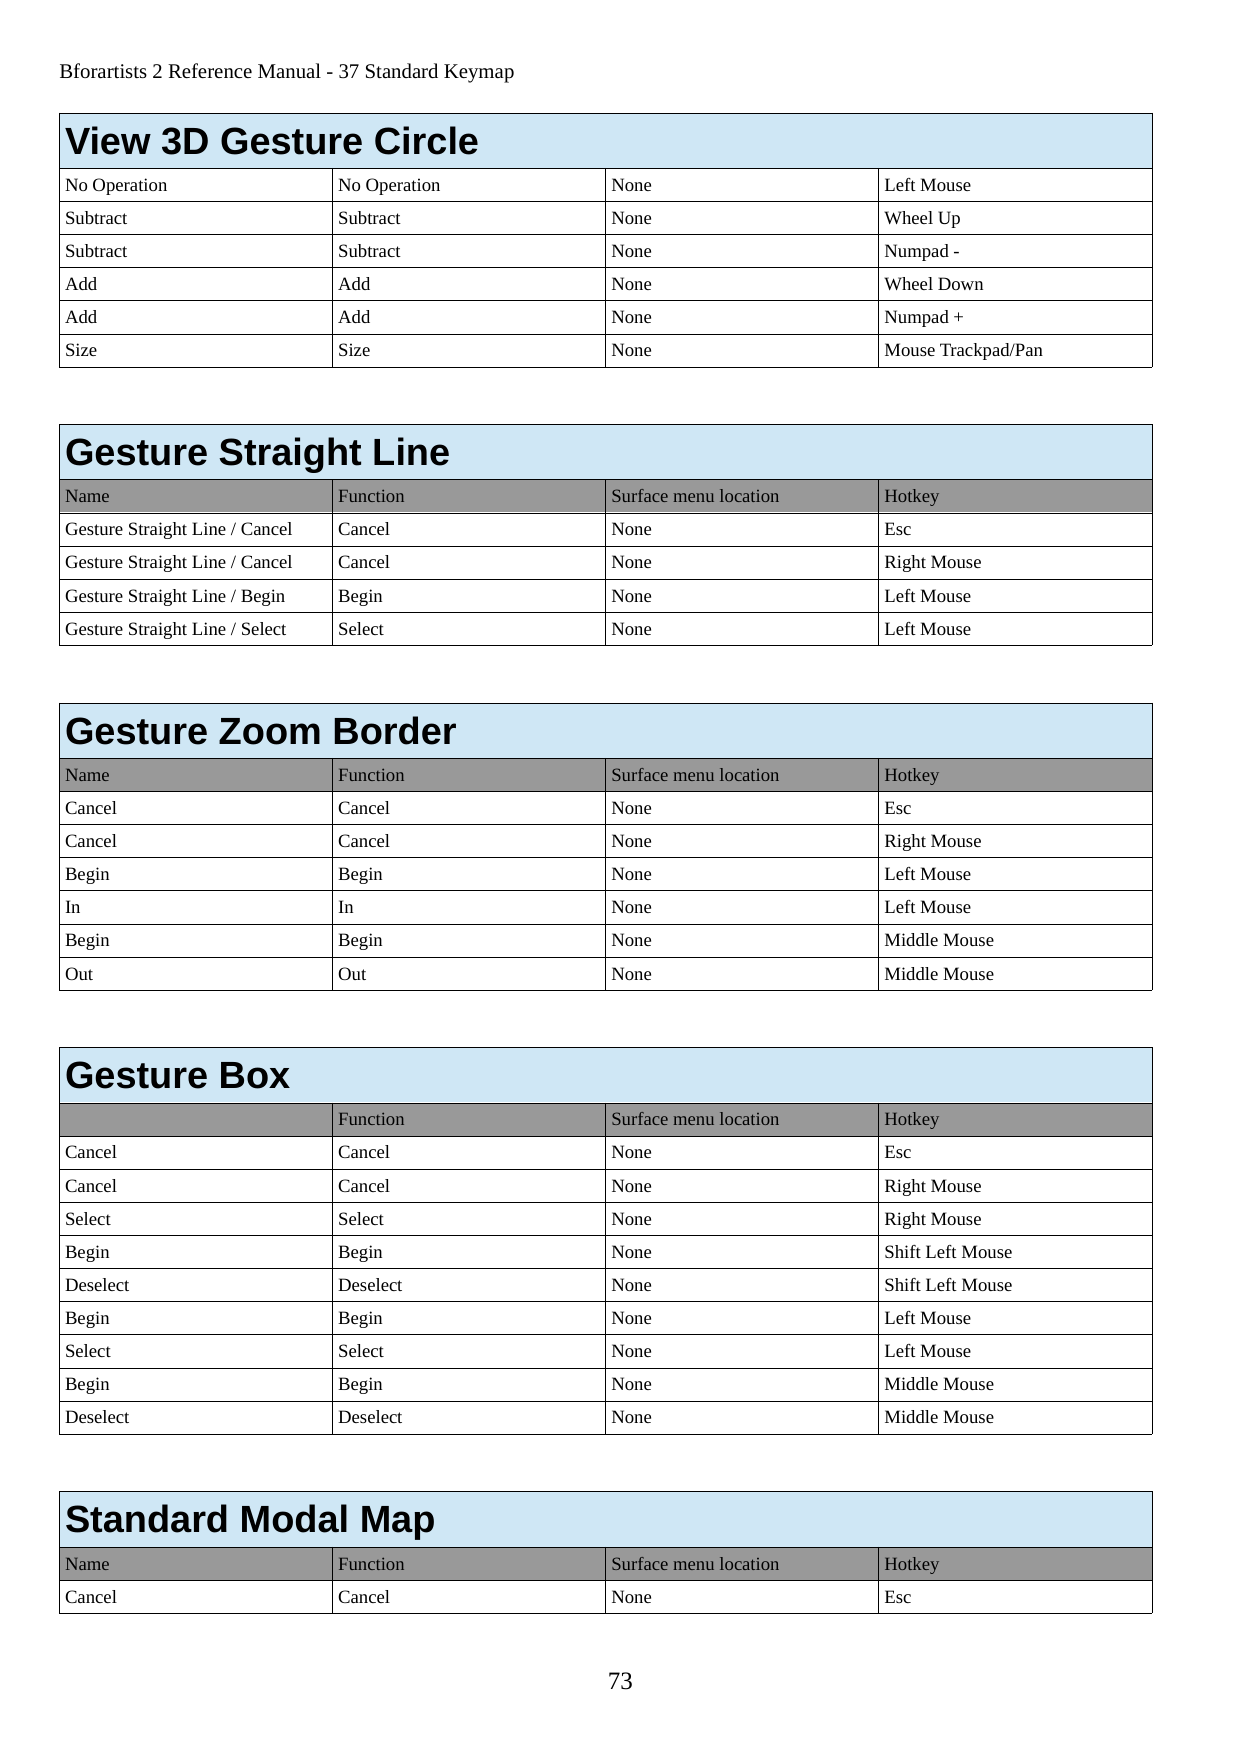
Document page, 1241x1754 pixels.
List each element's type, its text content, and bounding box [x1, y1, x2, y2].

table_cell Subtract [60, 202, 332, 234]
table_cell None [606, 958, 878, 990]
table_cell Right Mouse [879, 547, 1152, 579]
table_cell Esc [879, 1137, 1152, 1169]
table_cell Gesture Straight Line / Cancel [60, 547, 332, 579]
table_header Gesture Zoom Border [60, 704, 1152, 758]
table_cell None [606, 1137, 878, 1169]
table_cell Select [333, 1203, 605, 1235]
table_cell Cancel [60, 792, 332, 824]
table_cell Esc [879, 514, 1152, 546]
table_cell None [606, 301, 878, 333]
table_cell Numpad + [879, 301, 1152, 333]
table_cell Left Mouse [879, 891, 1152, 923]
table_cell Name [60, 480, 332, 512]
table_cell In [333, 891, 605, 923]
table_cell Begin [60, 1369, 332, 1401]
table_cell None [606, 1581, 878, 1613]
table_cell Shift Left Mouse [879, 1236, 1152, 1268]
table_cell Middle Mouse [879, 1402, 1152, 1434]
table_cell None [606, 1269, 878, 1301]
table_cell None [606, 514, 878, 546]
table_cell Cancel [60, 1170, 332, 1202]
table_cell No Operation [333, 169, 605, 201]
table_cell Left Mouse [879, 858, 1152, 890]
table_cell None [606, 1335, 878, 1367]
table_cell Begin [333, 1236, 605, 1268]
table_cell None [606, 1302, 878, 1334]
table_cell None [606, 925, 878, 957]
table_cell Subtract [60, 235, 332, 267]
table_cell Select [333, 1335, 605, 1367]
table_cell Cancel [333, 1170, 605, 1202]
table_cell Wheel Up [879, 202, 1152, 234]
table_cell Middle Mouse [879, 958, 1152, 990]
table_cell Hotkey [879, 480, 1152, 512]
table_cell None [606, 1369, 878, 1401]
table_cell Select [60, 1203, 332, 1235]
table_cell None [606, 792, 878, 824]
table_cell Cancel [333, 547, 605, 579]
table_cell None [606, 235, 878, 267]
table_cell Surface menu location [606, 480, 878, 512]
table_cell Mouse Trackpad/Pan [879, 335, 1152, 367]
table_cell Left Mouse [879, 580, 1152, 612]
table_cell None [606, 268, 878, 300]
table_cell Begin [333, 858, 605, 890]
table_cell Surface menu location [606, 1104, 878, 1136]
table_cell Gesture Straight Line / Begin [60, 580, 332, 612]
table_cell Select [333, 613, 605, 645]
table_cell Cancel [333, 792, 605, 824]
table_cell Right Mouse [879, 825, 1152, 857]
table_cell None [606, 1203, 878, 1235]
table_cell Add [60, 301, 332, 333]
table_cell Out [333, 958, 605, 990]
table_cell Cancel [60, 825, 332, 857]
table_cell Right Mouse [879, 1170, 1152, 1202]
table_cell Function [333, 480, 605, 512]
table_cell Hotkey [879, 1104, 1152, 1136]
table_cell Cancel [60, 1137, 332, 1169]
table_cell Deselect [60, 1402, 332, 1434]
table_cell Left Mouse [879, 169, 1152, 201]
table_cell Cancel [60, 1581, 332, 1613]
table_cell Add [60, 268, 332, 300]
table_cell Esc [879, 792, 1152, 824]
table_cell Size [333, 335, 605, 367]
table_cell Cancel [333, 1581, 605, 1613]
table_cell Begin [333, 1369, 605, 1401]
table_cell Middle Mouse [879, 925, 1152, 957]
table_cell None [606, 1236, 878, 1268]
table_cell Begin [333, 580, 605, 612]
table_cell None [606, 891, 878, 923]
table_header Gesture Straight Line [60, 425, 1152, 479]
table_cell Begin [60, 1302, 332, 1334]
table_cell None [606, 202, 878, 234]
table_cell [60, 1104, 332, 1136]
table_cell Surface menu location [606, 759, 878, 791]
table_cell Left Mouse [879, 613, 1152, 645]
table_header Gesture Box [60, 1048, 1152, 1102]
table_cell Left Mouse [879, 1302, 1152, 1334]
table_cell None [606, 1402, 878, 1434]
table_cell Gesture Straight Line / Cancel [60, 514, 332, 546]
table_cell Function [333, 1548, 605, 1580]
table_cell Begin [60, 925, 332, 957]
table_cell Begin [60, 1236, 332, 1268]
table_cell Shift Left Mouse [879, 1269, 1152, 1301]
table_header Standard Modal Map [60, 1492, 1152, 1547]
table_cell None [606, 825, 878, 857]
table_cell Select [60, 1335, 332, 1367]
table_cell Middle Mouse [879, 1369, 1152, 1401]
table_cell Numpad - [879, 235, 1152, 267]
table_cell Esc [879, 1581, 1152, 1613]
table_cell Add [333, 301, 605, 333]
table_cell Deselect [333, 1269, 605, 1301]
table_cell Left Mouse [879, 1335, 1152, 1367]
table_cell None [606, 335, 878, 367]
table_cell Gesture Straight Line / Select [60, 613, 332, 645]
table_cell Wheel Down [879, 268, 1152, 300]
table_cell Hotkey [879, 759, 1152, 791]
table_cell Cancel [333, 514, 605, 546]
table_cell None [606, 169, 878, 201]
table_cell None [606, 580, 878, 612]
table_cell None [606, 858, 878, 890]
table_cell Function [333, 759, 605, 791]
table_cell Name [60, 1548, 332, 1580]
table_cell None [606, 613, 878, 645]
table_cell Add [333, 268, 605, 300]
table_cell Subtract [333, 202, 605, 234]
table_cell Begin [60, 858, 332, 890]
table_cell Name [60, 759, 332, 791]
table_cell Begin [333, 925, 605, 957]
table_cell Size [60, 335, 332, 367]
table_cell Function [333, 1104, 605, 1136]
table_cell Cancel [333, 825, 605, 857]
table_cell Cancel [333, 1137, 605, 1169]
table_header View 3D Gesture Circle [60, 114, 1152, 168]
table_cell Out [60, 958, 332, 990]
table_cell Deselect [60, 1269, 332, 1301]
table_cell Hotkey [879, 1548, 1152, 1580]
table_cell In [60, 891, 332, 923]
table_cell No Operation [60, 169, 332, 201]
table_cell Subtract [333, 235, 605, 267]
table_cell Surface menu location [606, 1548, 878, 1580]
table_cell None [606, 547, 878, 579]
table_cell None [606, 1170, 878, 1202]
table_cell Deselect [333, 1402, 605, 1434]
table_cell Begin [333, 1302, 605, 1334]
table_cell Right Mouse [879, 1203, 1152, 1235]
